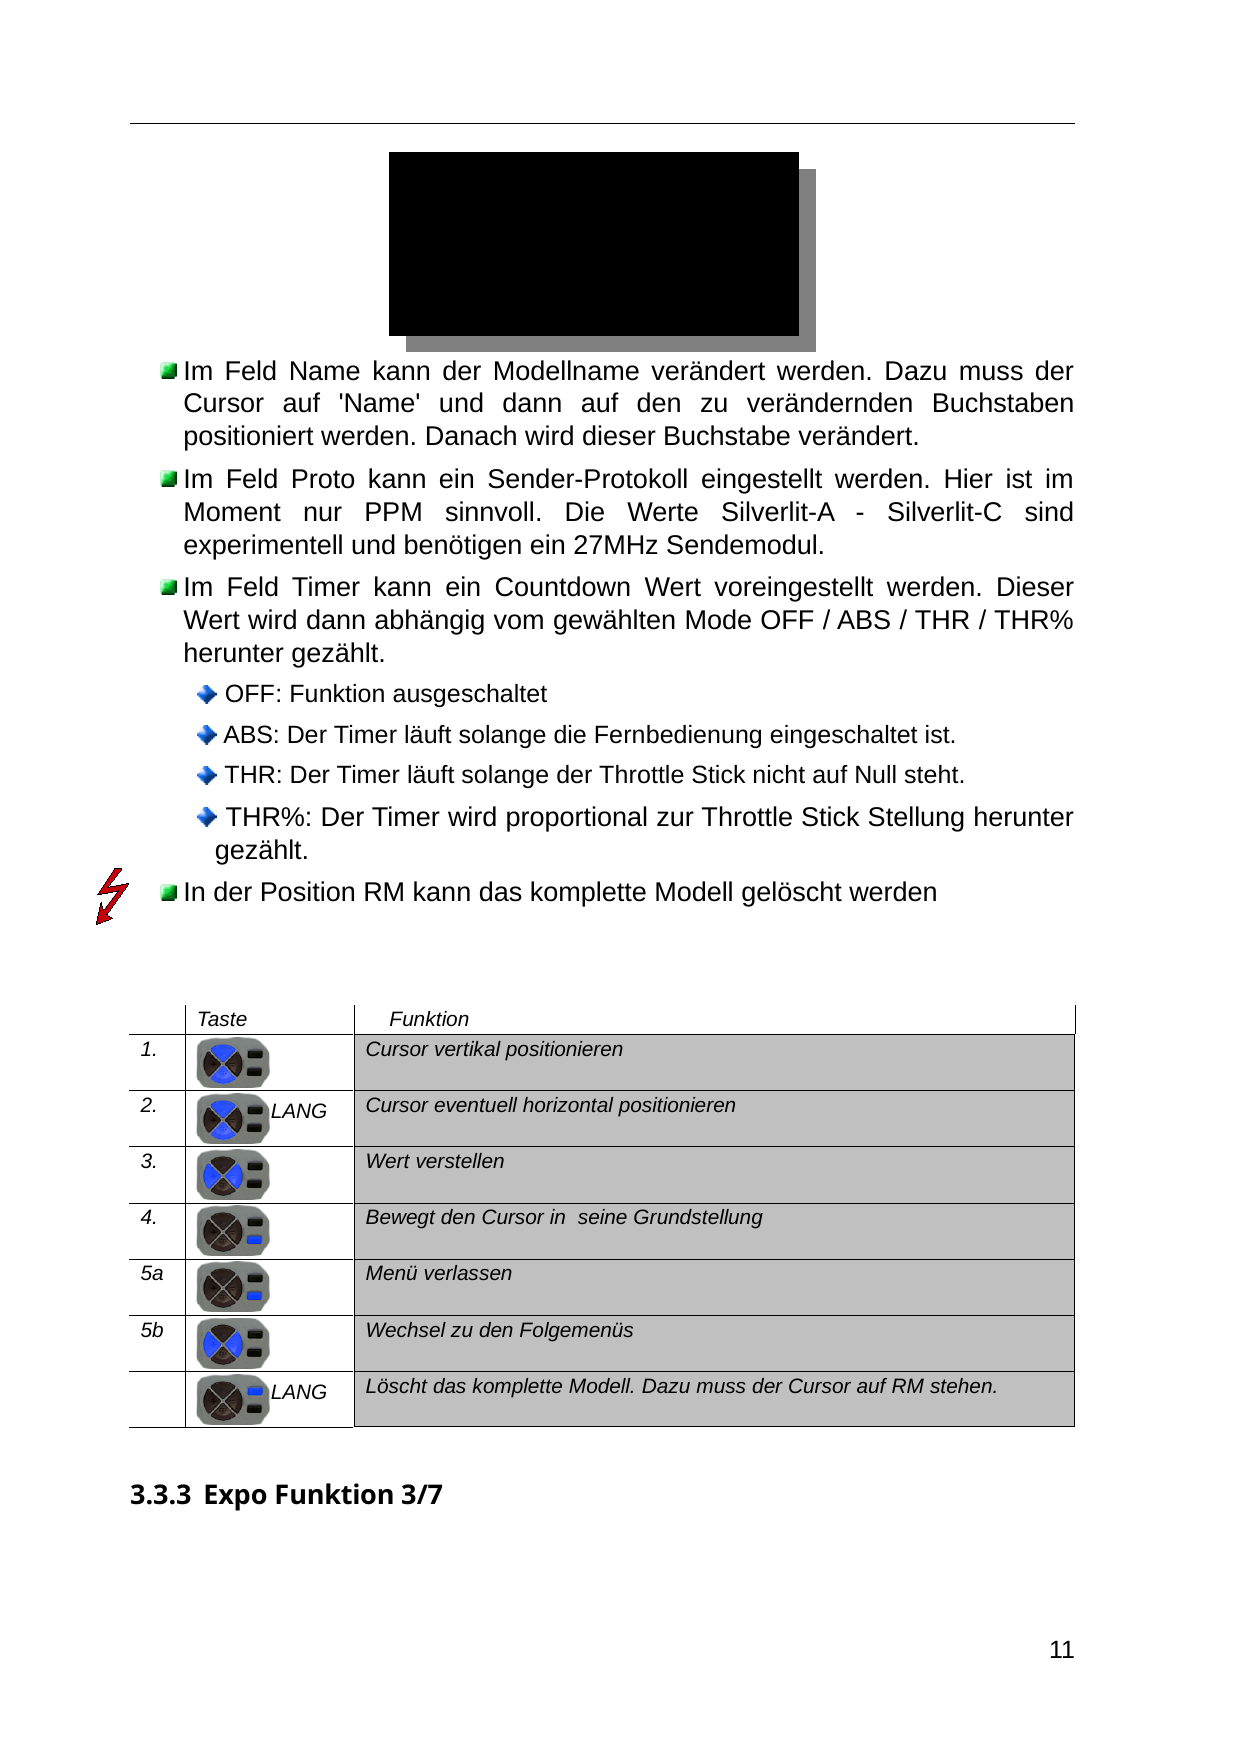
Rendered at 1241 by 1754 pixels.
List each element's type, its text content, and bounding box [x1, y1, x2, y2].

table_cell 4. [129, 1204, 185, 1259]
table_cell Bewegt den Cursor in seine Grundstellung [355, 1204, 1074, 1259]
list OFF: Funktion ausgeschaltet [167, 680, 1075, 708]
table_cell [186, 1035, 353, 1090]
picture [196, 1093, 271, 1144]
list Im Feld Proto kann ein Sender-Protokoll eingestellt werden. Hier ist im Moment nur PPM sinnvoll. Die Werte Silverlit-A - Silverlit-C sind experimentell und benötigen ein 27MHz Sendemodul. [130, 464, 1075, 559]
list Im Feld Timer kann ein Countdown Wert voreingestellt werden. Dieser Wert wird dann abhängig vom gewählten Mode OFF / ABS / THR / THR% herunter gezählt. [130, 572, 1075, 668]
table_cell 5b [129, 1316, 185, 1371]
picture [196, 1037, 271, 1088]
table_cell [186, 1147, 353, 1203]
picture [197, 725, 217, 745]
picture [160, 884, 177, 901]
table_header Taste [186, 1005, 353, 1034]
picture [197, 685, 217, 704]
table_cell Menü verlassen [355, 1260, 1074, 1315]
table_cell 3. [129, 1147, 185, 1203]
picture [196, 1205, 271, 1256]
list ABS: Der Timer läuft solange die Fernbedienung eingeschaltet ist. [167, 721, 1075, 749]
list In der Position RM kann das komplette Modell gelöscht werden [130, 877, 1075, 907]
picture [160, 362, 177, 379]
table_cell 2. [129, 1091, 185, 1146]
table_cell Wechsel zu den Folgemenüs [355, 1316, 1074, 1371]
picture [196, 1149, 271, 1200]
picture [196, 1261, 271, 1312]
table_cell [129, 1372, 185, 1427]
table_cell [186, 1204, 353, 1259]
picture [196, 1374, 271, 1425]
picture [196, 1318, 271, 1369]
table_cell Cursor vertikal positionieren [355, 1035, 1074, 1090]
picture [160, 579, 177, 595]
table_header [129, 1005, 185, 1034]
table_cell Wert verstellen [355, 1147, 1074, 1203]
picture [197, 807, 217, 827]
subtitle Expo Funktion 3/7 [130, 1476, 1075, 1513]
table_cell LANG [186, 1372, 353, 1427]
table_cell Löscht das komplette Modell. Dazu muss der Cursor auf RM stehen. [355, 1372, 1074, 1426]
table_cell 1. [129, 1035, 185, 1090]
table_cell Cursor eventuell horizontal positionieren [355, 1091, 1074, 1146]
table_cell [186, 1260, 353, 1315]
table_cell LANG [186, 1091, 353, 1146]
table_header Funktion [355, 1005, 1075, 1034]
table_cell 5a [129, 1260, 185, 1315]
list THR%: Der Timer wird proportional zur Throttle Stick Stellung herunter gezählt. [167, 802, 1075, 865]
table_cell [186, 1316, 353, 1371]
picture [197, 766, 217, 785]
list Im Feld Name kann der Modellname verändert werden. Dazu muss der Cursor auf 'Name' und dann auf den zu verändernden Buchstaben positioniert werden. Danach wird dieser Buchstabe verändert. [130, 152, 1075, 451]
list THR: Der Timer läuft solange der Throttle Stick nicht auf Null steht. [167, 761, 1075, 789]
picture [160, 470, 177, 487]
